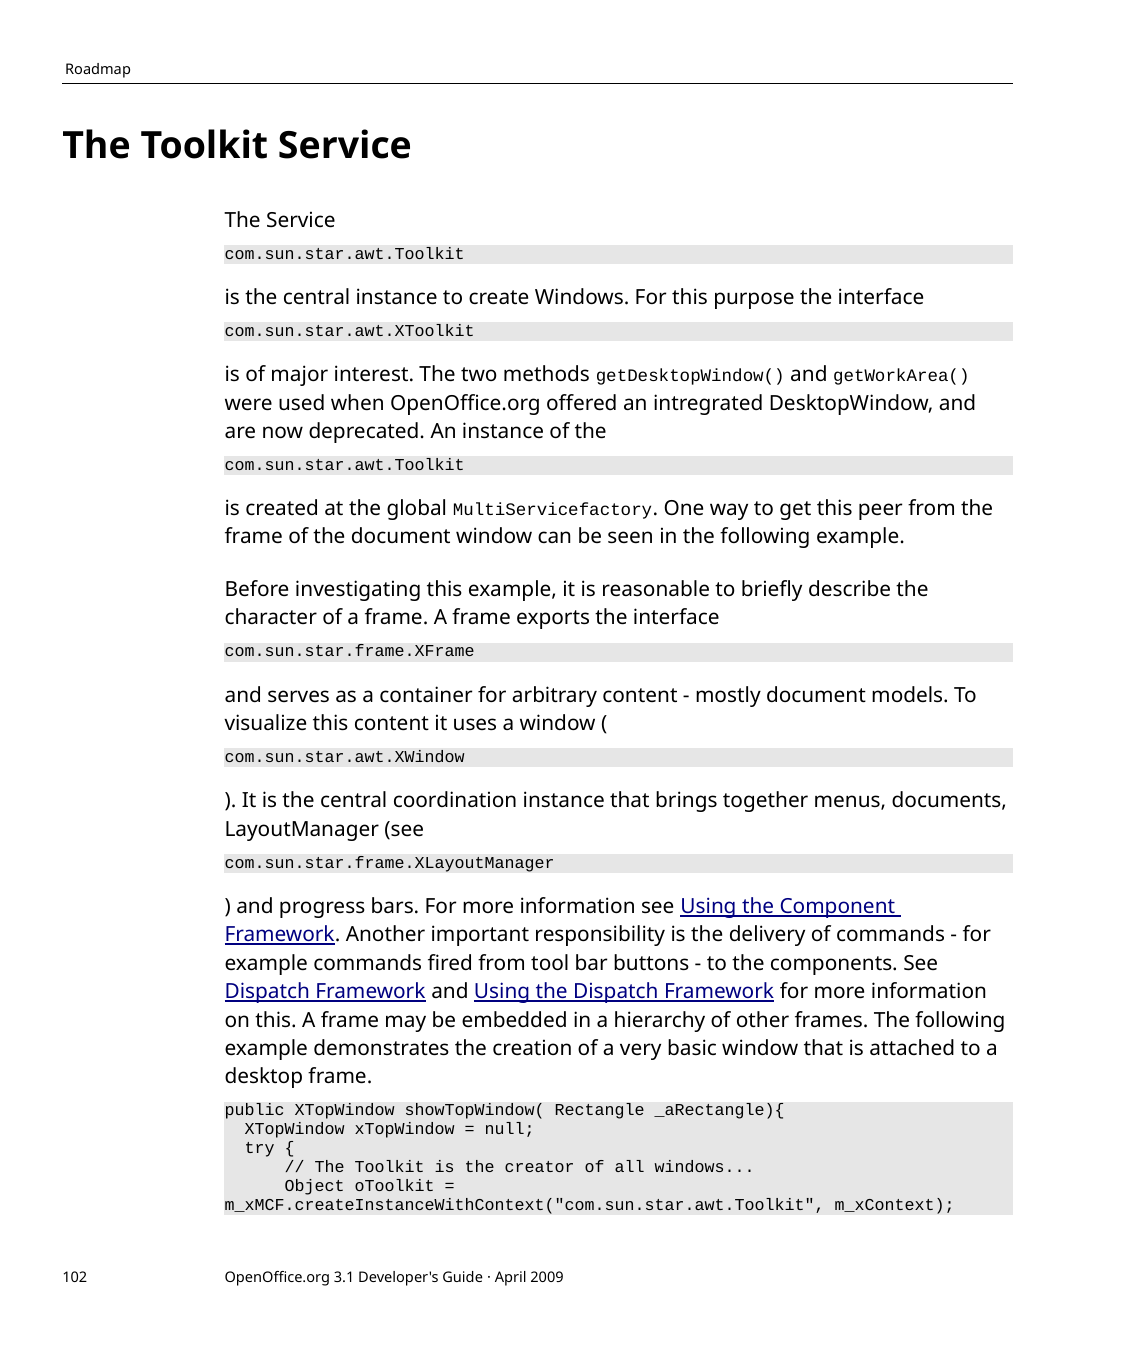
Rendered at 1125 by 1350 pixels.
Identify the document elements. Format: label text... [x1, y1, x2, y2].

text is created at the global MultiServicefactory. One way to get this peer from the frame of the document window can be seen in the following example. [224, 493, 1013, 550]
text ) and progress bars. For more information see Using the Component Framework. Another important responsibility is the delivery of commands - for example commands fired from tool bar buttons - to the components. See Dispatch Framework and Using the Dispatch Framework for more information on this. A frame may be embedded in a hierarchy of other frames. The following example demonstrates the creation of a very basic window that is attached to a desktop frame. [224, 891, 1013, 1090]
text com.sun.star.frame.XFrame [224, 643, 1013, 662]
text is the central instance to create Windows. For this purpose the interface [224, 282, 1013, 310]
text com.sun.star.frame.XLayoutManager [224, 854, 1013, 873]
text com.sun.star.awt.Toolkit [224, 245, 1013, 264]
subtitle The Toolkit Service [62, 118, 1013, 169]
text Before investigating this example, it is reasonable to briefly describe the character of a frame. A frame exports the interface [224, 574, 1013, 631]
text com.sun.star.awt.XWindow [224, 748, 1013, 767]
text is of major interest. The two methods getDesktopWindow() and getWorkArea() were used when OpenOffice.org offered an intregrated DesktopWindow, and are now deprecated. An instance of the [224, 359, 1013, 444]
text com.sun.star.awt.XToolkit [224, 322, 1013, 341]
text and serves as a container for arbitrary content - mostly document models. To visualize this content it uses a window ( [224, 680, 1013, 737]
text The Service [224, 205, 1013, 233]
text com.sun.star.awt.Toolkit [224, 456, 1013, 475]
text ). It is the central coordination instance that brings together menus, documents, LayoutManager (see [224, 785, 1013, 842]
text public XTopWindow showTopWindow( Rectangle _aRectangle){ XTopWindow xTopWindow = null; try { // The Toolkit is the creator of all windows... Object oToolkit = m_xMCF.createInstanceWithContext("com.sun.star.awt.Toolkit", m_xContext); [224, 1102, 1013, 1215]
